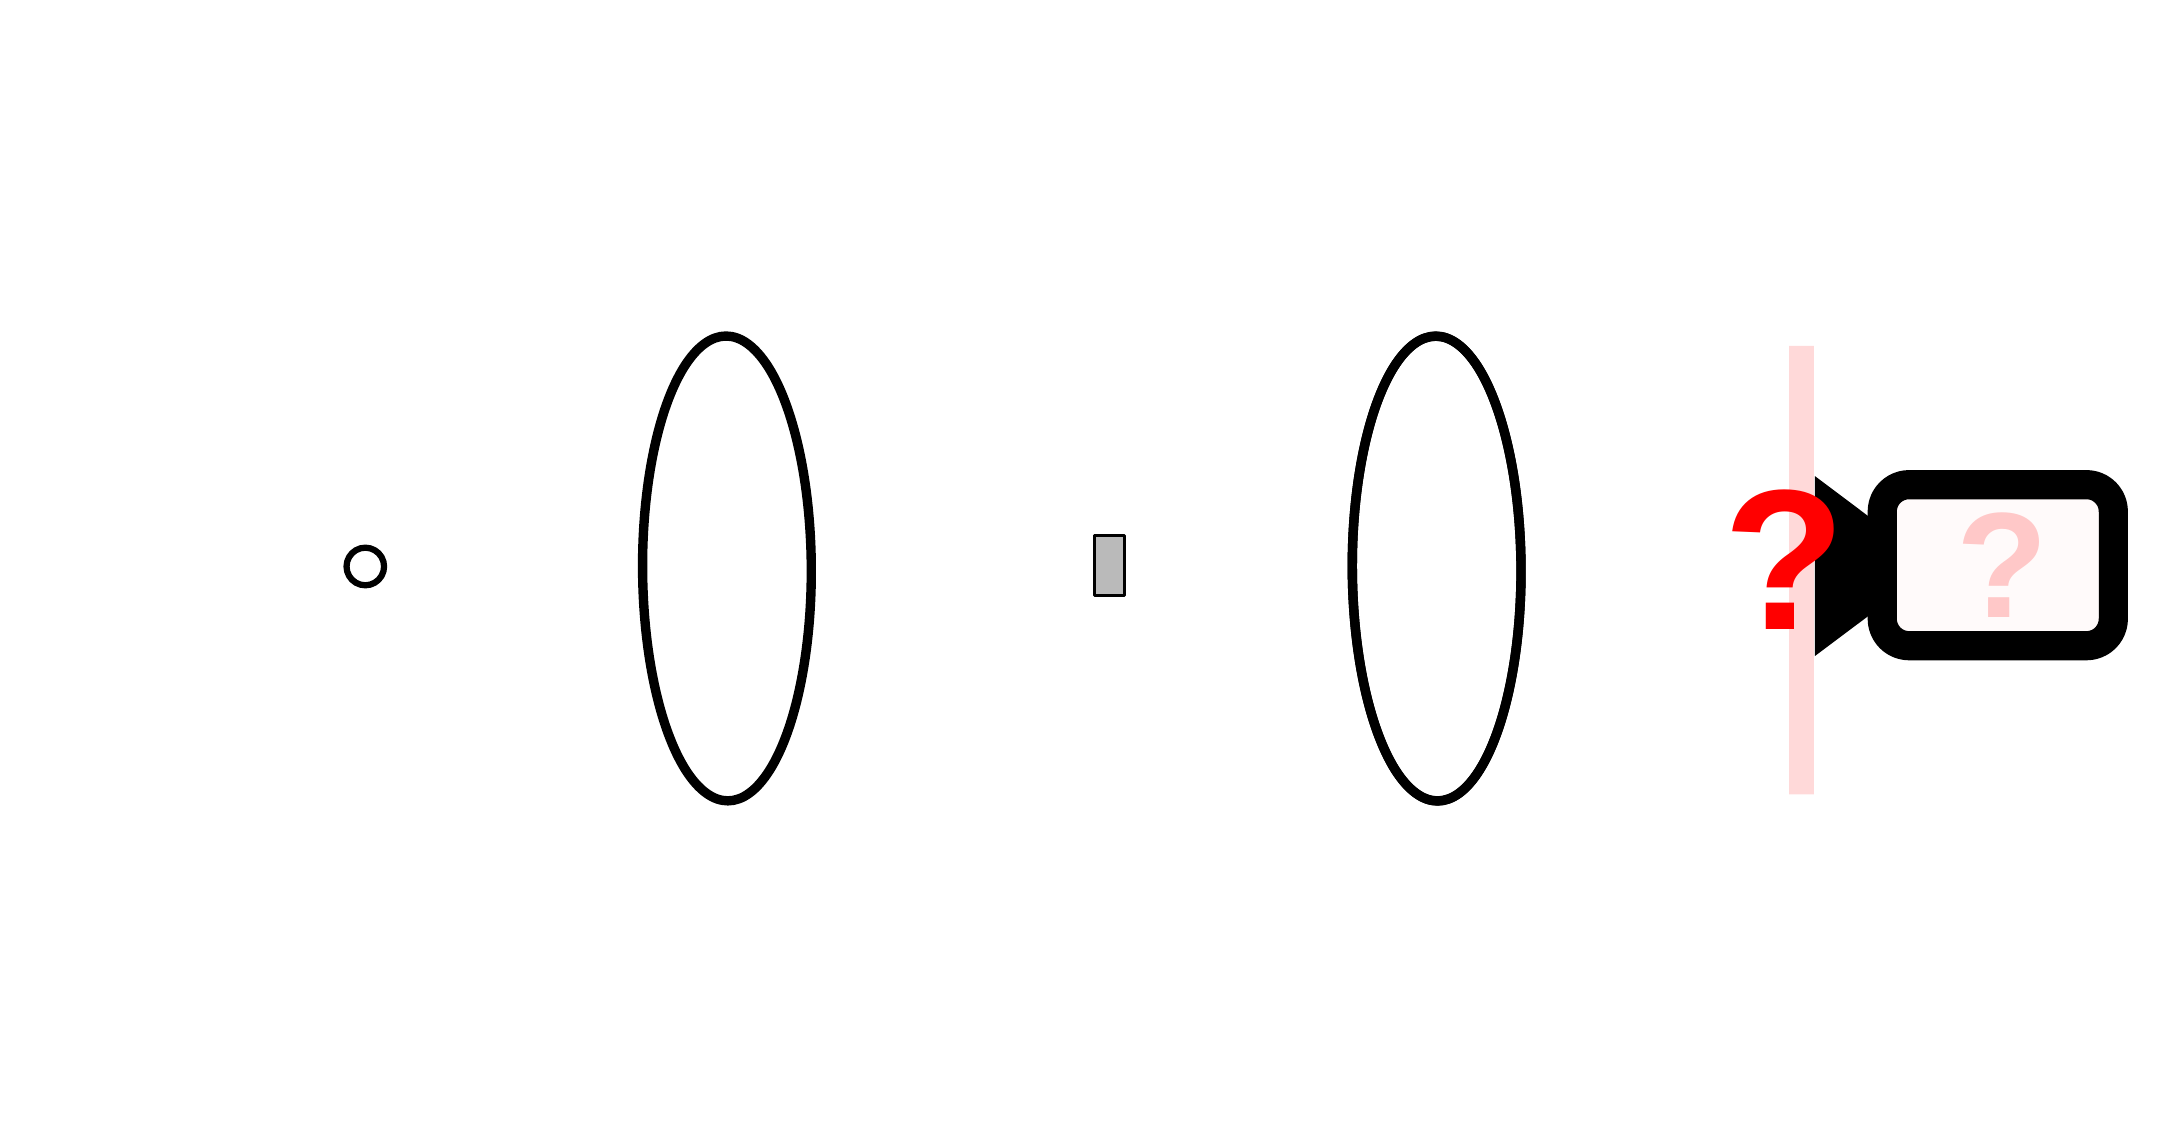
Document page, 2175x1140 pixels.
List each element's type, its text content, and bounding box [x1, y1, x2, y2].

text_box [1357, 341, 1516, 796]
text_box [1094, 535, 1125, 596]
text_box [1891, 484, 1941, 646]
text_box ? [1680, 441, 1891, 680]
text_box ? [1941, 473, 2064, 657]
text_box [2064, 484, 2114, 646]
text_box [642, 336, 812, 801]
